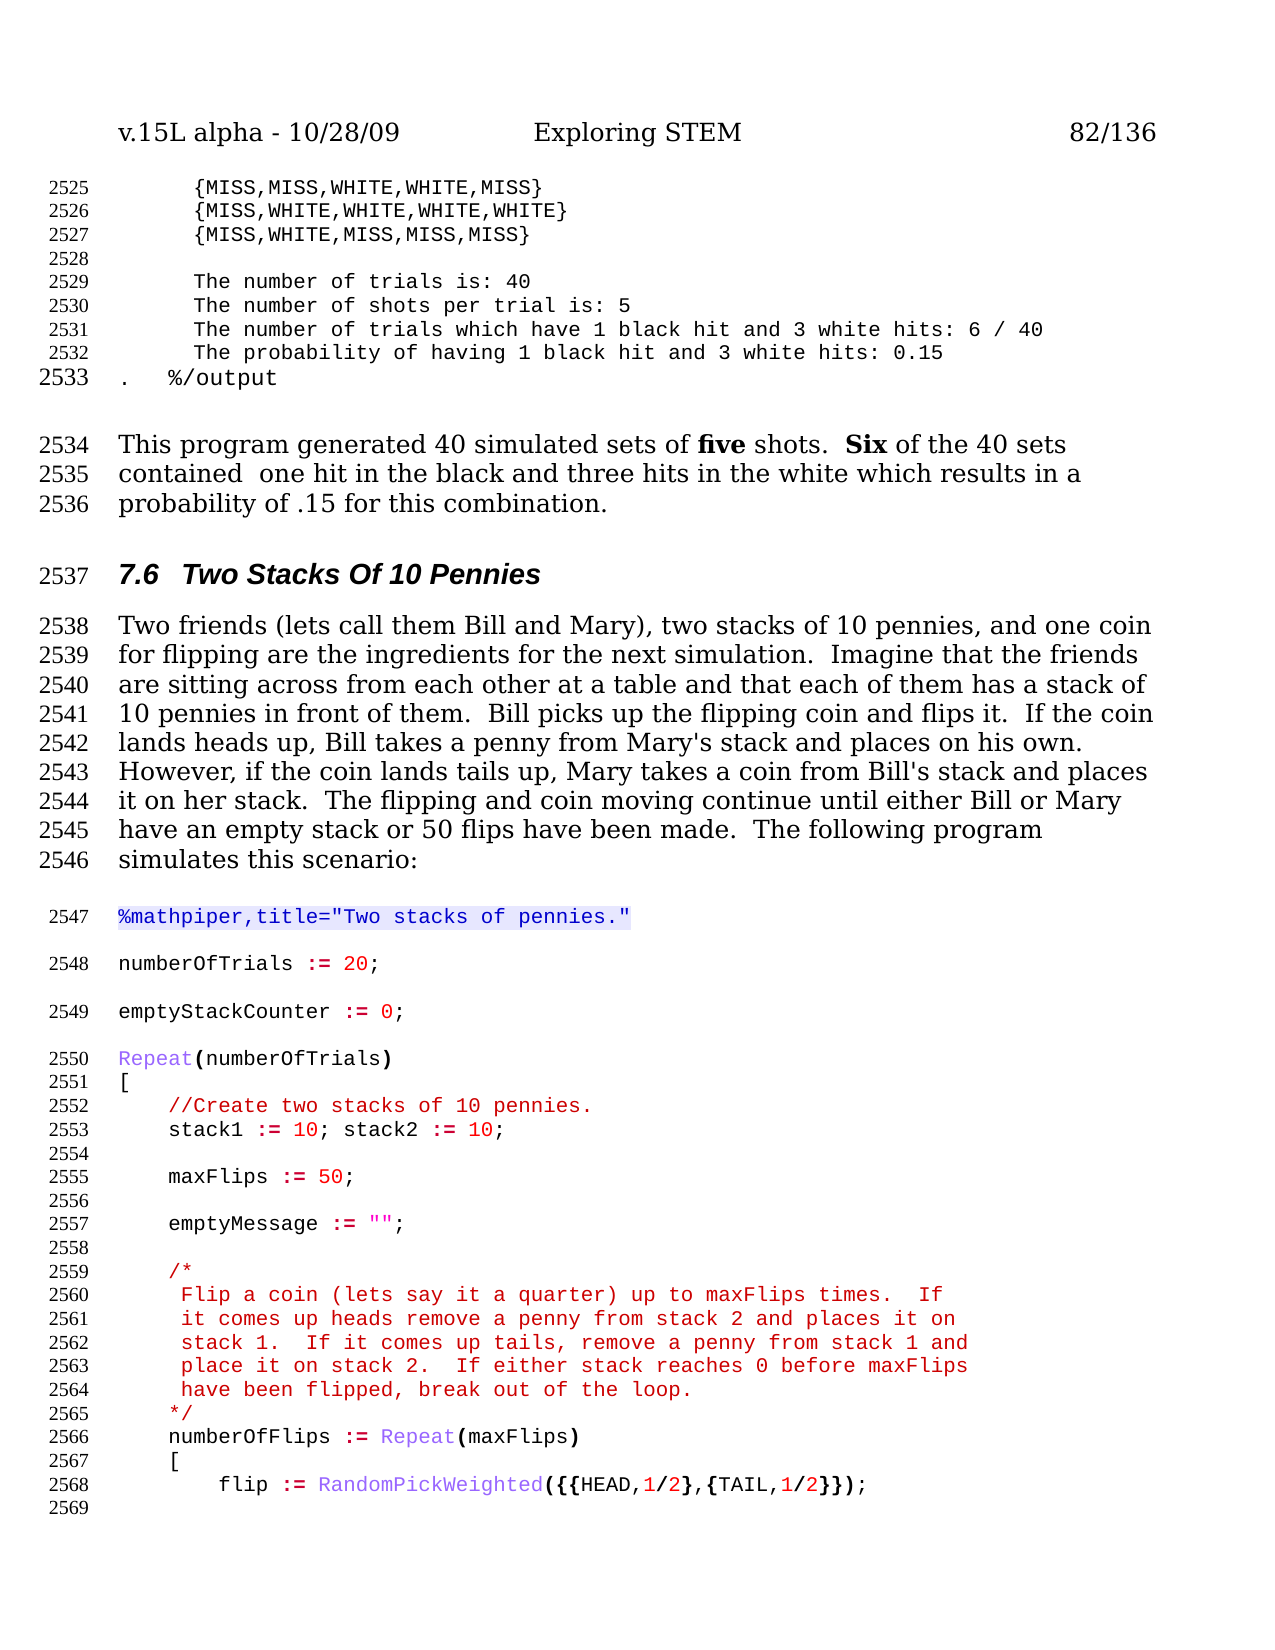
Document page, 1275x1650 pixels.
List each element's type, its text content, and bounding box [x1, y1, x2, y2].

text The number of trials is: 40 [118, 271, 1157, 295]
text [ [118, 1072, 1157, 1095]
text [ [118, 1450, 1157, 1473]
text numberOfFlips := Repeat(maxFlips) [118, 1426, 1157, 1450]
text have been flipped, break out of the loop. [118, 1379, 1157, 1403]
text stack1 := 10; stack2 := 10; [118, 1119, 1157, 1142]
text /* [118, 1261, 1157, 1284]
text */ [118, 1403, 1157, 1426]
text emptyStackCounter := 0; [118, 1001, 1157, 1024]
text The number of trials which have 1 black hit and 3 white hits: 6 / 40 [118, 319, 1157, 342]
text stack 1. If it comes up tails, remove a penny from stack 1 and [118, 1332, 1157, 1355]
text This program generated 40 simulated sets of five shots. Six of the 40 sets contained one hit in the black and three hits in the white which results in a probability of .15 for this combination. [118, 430, 1157, 518]
text it comes up heads remove a penny from stack 2 and places it on [118, 1308, 1157, 1332]
text //Create two stacks of 10 pennies. [118, 1095, 1157, 1119]
text numberOfTrials := 20; [118, 953, 1157, 977]
text emptyMessage := ""; [118, 1213, 1157, 1237]
text place it on stack 2. If either stack reaches 0 before maxFlips [118, 1355, 1157, 1379]
text {MISS,MISS,WHITE,WHITE,MISS} [118, 177, 1157, 200]
text {MISS,WHITE,WHITE,WHITE,WHITE} [118, 200, 1157, 224]
text . %/output [118, 366, 1157, 392]
text {MISS,WHITE,MISS,MISS,MISS} [118, 224, 1157, 248]
text maxFlips := 50; [118, 1166, 1157, 1190]
text Two friends (lets call them Bill and Mary), two stacks of 10 pennies, and one coin for flipping are the ingredients for the next simulation. Imagine that the friends are sitting across from each other at a table and that each of them has a stack of 10 pennies in front of them. Bill picks up the flipping coin and flips it. If the coin lands heads up, Bill takes a penny from Mary's stack and places on his own. However, if the coin lands tails up, Mary takes a coin from Bill's stack and places it on her stack. The flipping and coin moving continue until either Bill or Mary have an empty stack or 50 flips have been made. The following program simulates this scenario: [118, 612, 1157, 874]
text Repeat(numberOfTrials) [118, 1048, 1157, 1072]
subtitle Two Stacks Of 10 Pennies [118, 557, 1157, 591]
text The number of shots per trial is: 5 [118, 295, 1157, 319]
text %mathpiper,title="Two stacks of pennies." [118, 906, 1157, 930]
text The probability of having 1 black hit and 3 white hits: 0.15 [118, 342, 1157, 366]
text Flip a coin (lets say it a quarter) up to maxFlips times. If [118, 1284, 1157, 1308]
text flip := RandomPickWeighted({{HEAD,1/2},{TAIL,1/2}}); [118, 1473, 1157, 1497]
